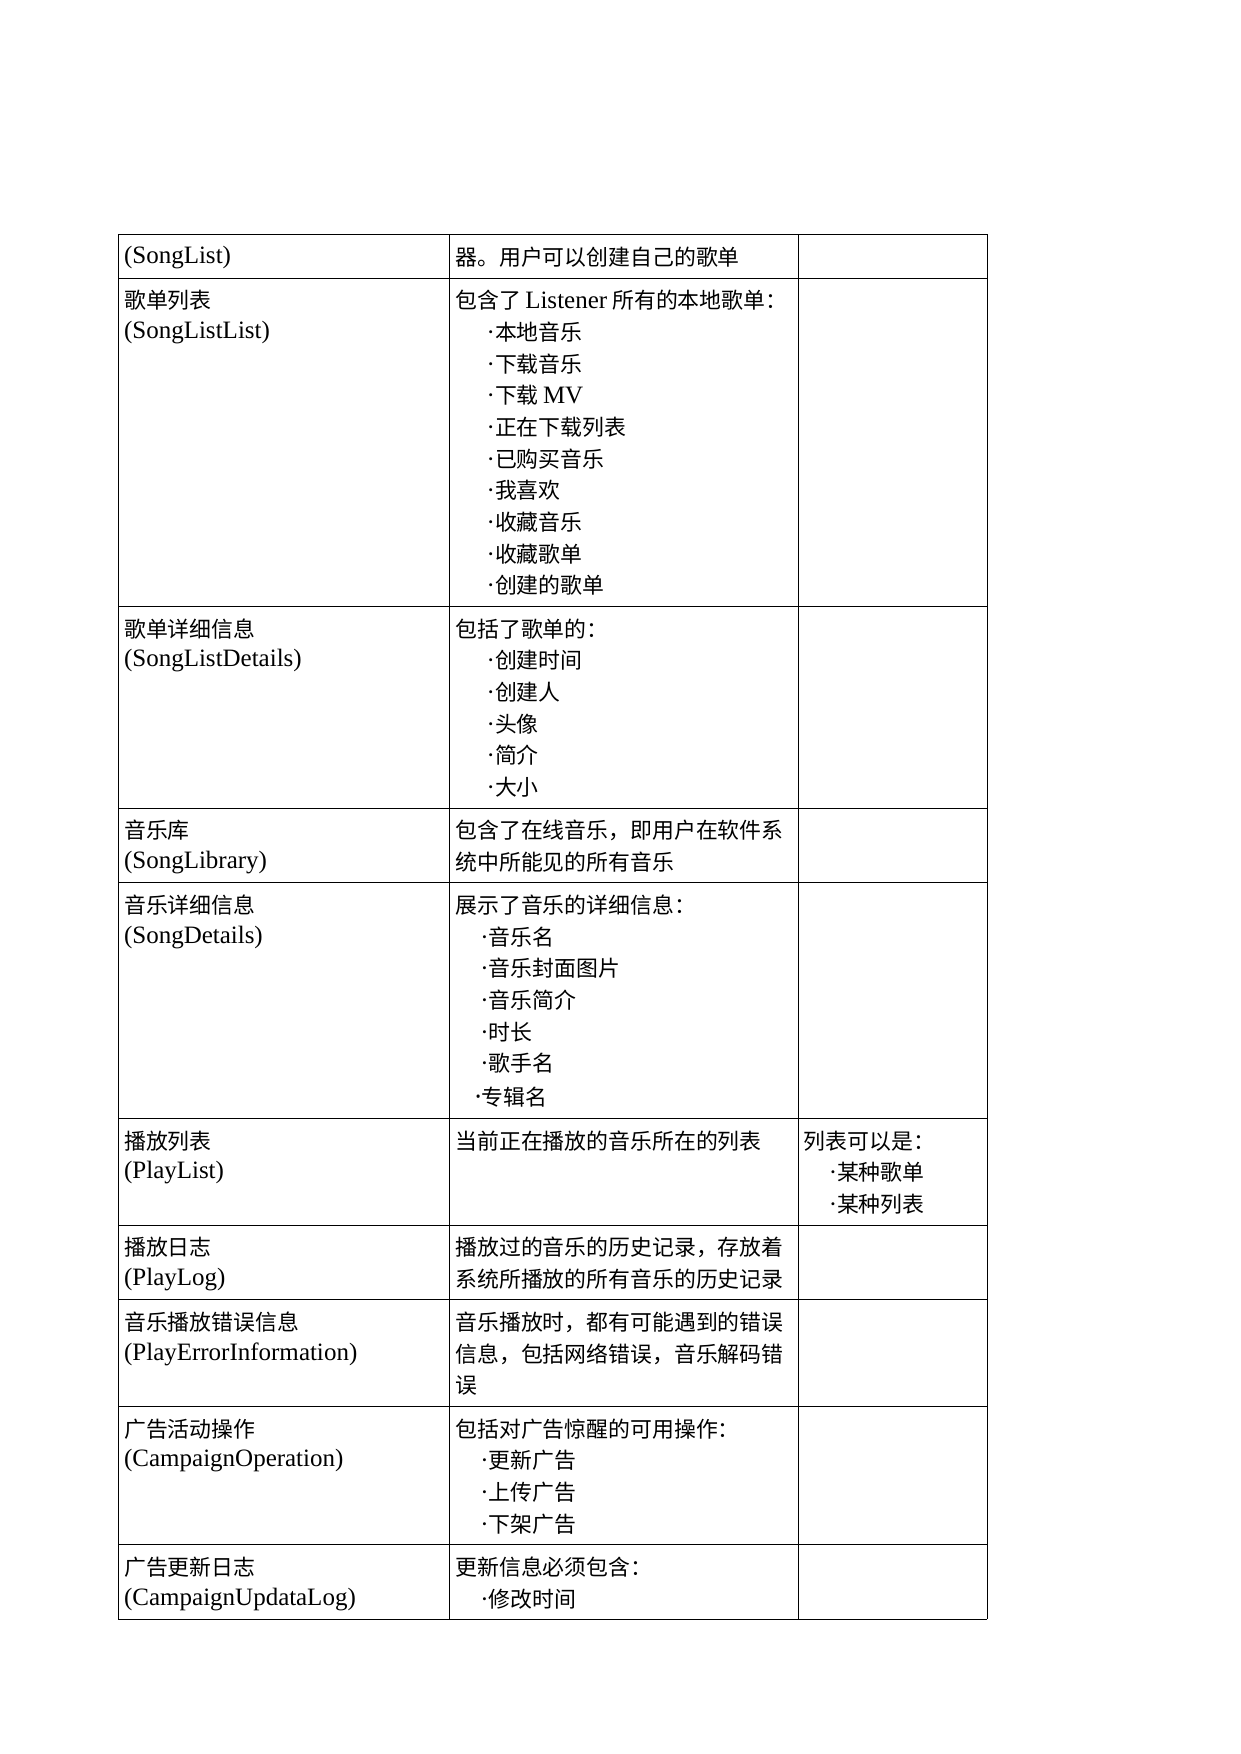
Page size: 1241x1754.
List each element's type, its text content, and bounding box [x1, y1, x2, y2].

table_cell 包含了在线音乐，即用户在软件系统中所能见的所有音乐 [450, 809, 798, 882]
table_cell 展示了音乐的详细信息： ·音乐名 ·音乐封面图片 ·音乐简介 ·时长 ·歌手名 ·专辑名 [450, 883, 798, 1118]
table_cell 音乐播放错误信息 (PlayErrorInformation) [119, 1300, 449, 1406]
table_cell [799, 279, 987, 606]
table_cell 广告活动操作 (CampaignOperation) [119, 1407, 449, 1544]
table_cell [799, 1407, 987, 1544]
table_cell 播放过的音乐的历史记录，存放着系统所播放的所有音乐的历史记录 [450, 1226, 798, 1299]
table_cell 器。用户可以创建自己的歌单 [450, 235, 798, 278]
table_cell 音乐播放时，都有可能遇到的错误信息，包括网络错误，音乐解码错误 [450, 1300, 798, 1406]
table_cell 歌单列表 (SongListList) [119, 279, 449, 606]
table_cell 包括了歌单的： ·创建时间 ·创建人 ·头像 ·简介 ·大小 [450, 607, 798, 807]
table_cell 音乐详细信息 (SongDetails) [119, 883, 449, 1118]
table_cell 当前正在播放的音乐所在的列表 [450, 1119, 798, 1224]
table_cell [799, 1545, 987, 1619]
table_cell [799, 809, 987, 882]
table_cell [799, 1226, 987, 1299]
table_cell 更新信息必须包含： ·修改时间 [450, 1545, 798, 1619]
table_cell 广告更新日志 (CampaignUpdataLog) [119, 1545, 449, 1619]
table_cell 播放列表 (PlayList) [119, 1119, 449, 1224]
table_cell 歌单详细信息 (SongListDetails) [119, 607, 449, 807]
table_cell 包含了Listener所有的本地歌单： ·本地音乐 ·下载音乐 ·下载MV ·正在下载列表 ·已购买音乐 ·我喜欢 ·收藏音乐 ·收藏歌单 ·创建的歌单 [450, 279, 798, 606]
table_cell [799, 607, 987, 807]
table_cell 列表可以是： ·某种歌单 ·某种列表 [799, 1119, 987, 1224]
table_cell 播放日志 (PlayLog) [119, 1226, 449, 1299]
table_cell [799, 235, 987, 278]
table_cell (SongList) [119, 235, 449, 278]
table_cell 包括对广告惊醒的可用操作： ·更新广告 ·上传广告 ·下架广告 [450, 1407, 798, 1544]
table_cell [799, 883, 987, 1118]
table_cell [799, 1300, 987, 1406]
table_cell 音乐库 (SongLibrary) [119, 809, 449, 882]
